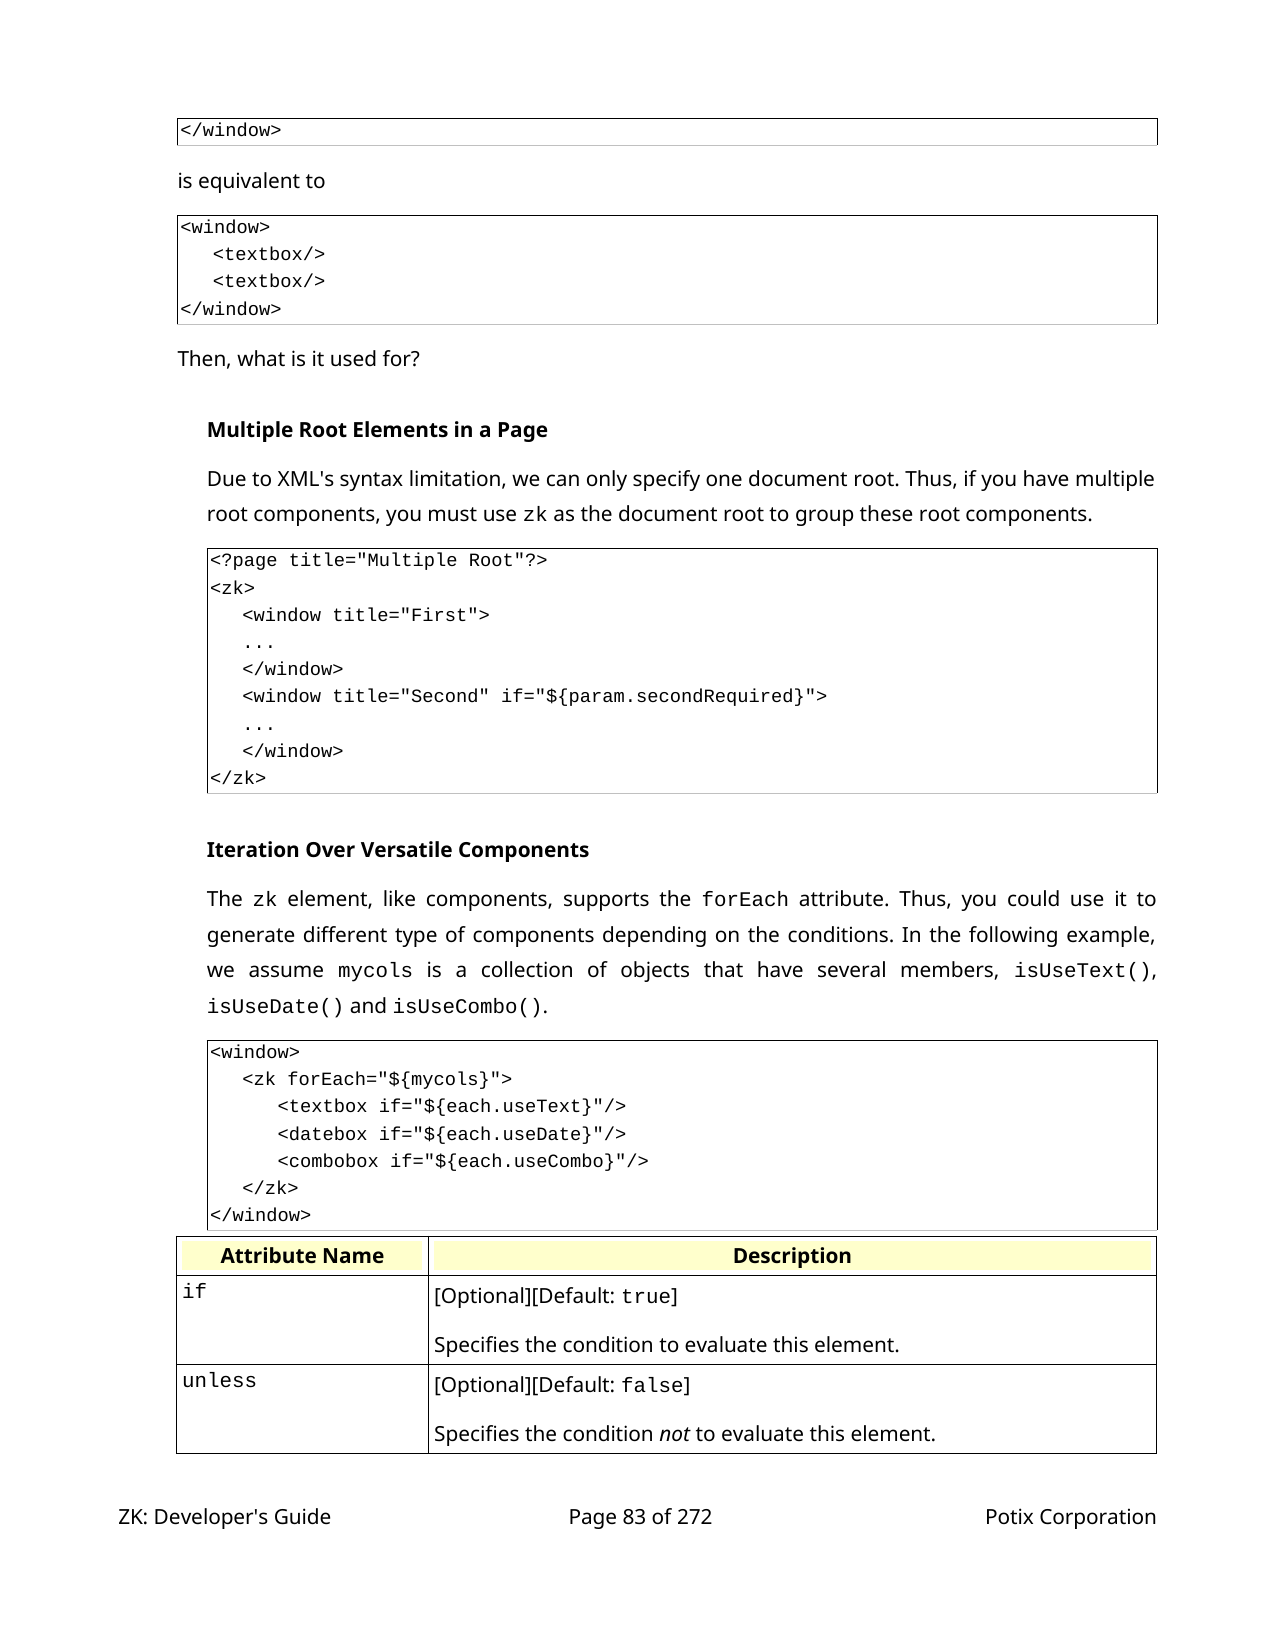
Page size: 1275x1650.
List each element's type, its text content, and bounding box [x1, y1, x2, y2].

text The zk element, like components, supports the forEach attribute. Thus, you could use it to generate different type of components depending on the conditions. In the following example, we assume mycols is a collection of objects that have several members, isUseText(), isUseDate() and isUseCombo(). [207, 884, 1157, 1019]
text <?page title="Multiple Root"?> [208, 549, 1157, 573]
text Then, what is it used for? [177, 344, 1157, 373]
text Due to XML's syntax limitation, we can only specify one document root. Thus, if you have multiple root components, you must use zk as the document root to group these root components. [207, 464, 1157, 528]
text <textbox/> [178, 269, 1157, 293]
text ... [208, 711, 1157, 736]
text <zk forEach="${mycols}"> [208, 1067, 1157, 1091]
text </zk> [208, 1176, 1157, 1200]
table_cell [Optional][Default: true] Specifies the condition to evaluate this element. [429, 1276, 1156, 1364]
text <combobox if="${each.useCombo}"/> [208, 1149, 1157, 1173]
table_header Description [429, 1237, 1156, 1275]
text ... [208, 630, 1157, 654]
text </window> [208, 739, 1157, 763]
text </window> [178, 119, 1157, 145]
subtitle Multiple Root Elements in a Page [207, 415, 1157, 443]
table_cell unless [177, 1365, 428, 1453]
text <textbox/> [178, 242, 1157, 266]
text </window> [208, 657, 1157, 681]
text <textbox if="${each.useText}"/> [208, 1094, 1157, 1118]
text <datebox if="${each.useDate}"/> [208, 1121, 1157, 1146]
table_cell if [177, 1276, 428, 1364]
text <window> [208, 1041, 1157, 1064]
text </window> [178, 296, 1157, 324]
text <zk> [208, 576, 1157, 600]
subtitle Iteration Over Versatile Components [207, 836, 1157, 864]
table_header Attribute Name [177, 1237, 428, 1275]
text <window title="Second" if="${param.secondRequired}"> [208, 684, 1157, 708]
text <window> [178, 216, 1157, 239]
text </zk> [208, 766, 1157, 793]
table_cell [Optional][Default: false] Specifies the condition not to evaluate this element. [429, 1365, 1156, 1453]
text </window> [208, 1203, 1157, 1230]
text is equivalent to [177, 166, 1157, 194]
text <window title="First"> [208, 603, 1157, 627]
